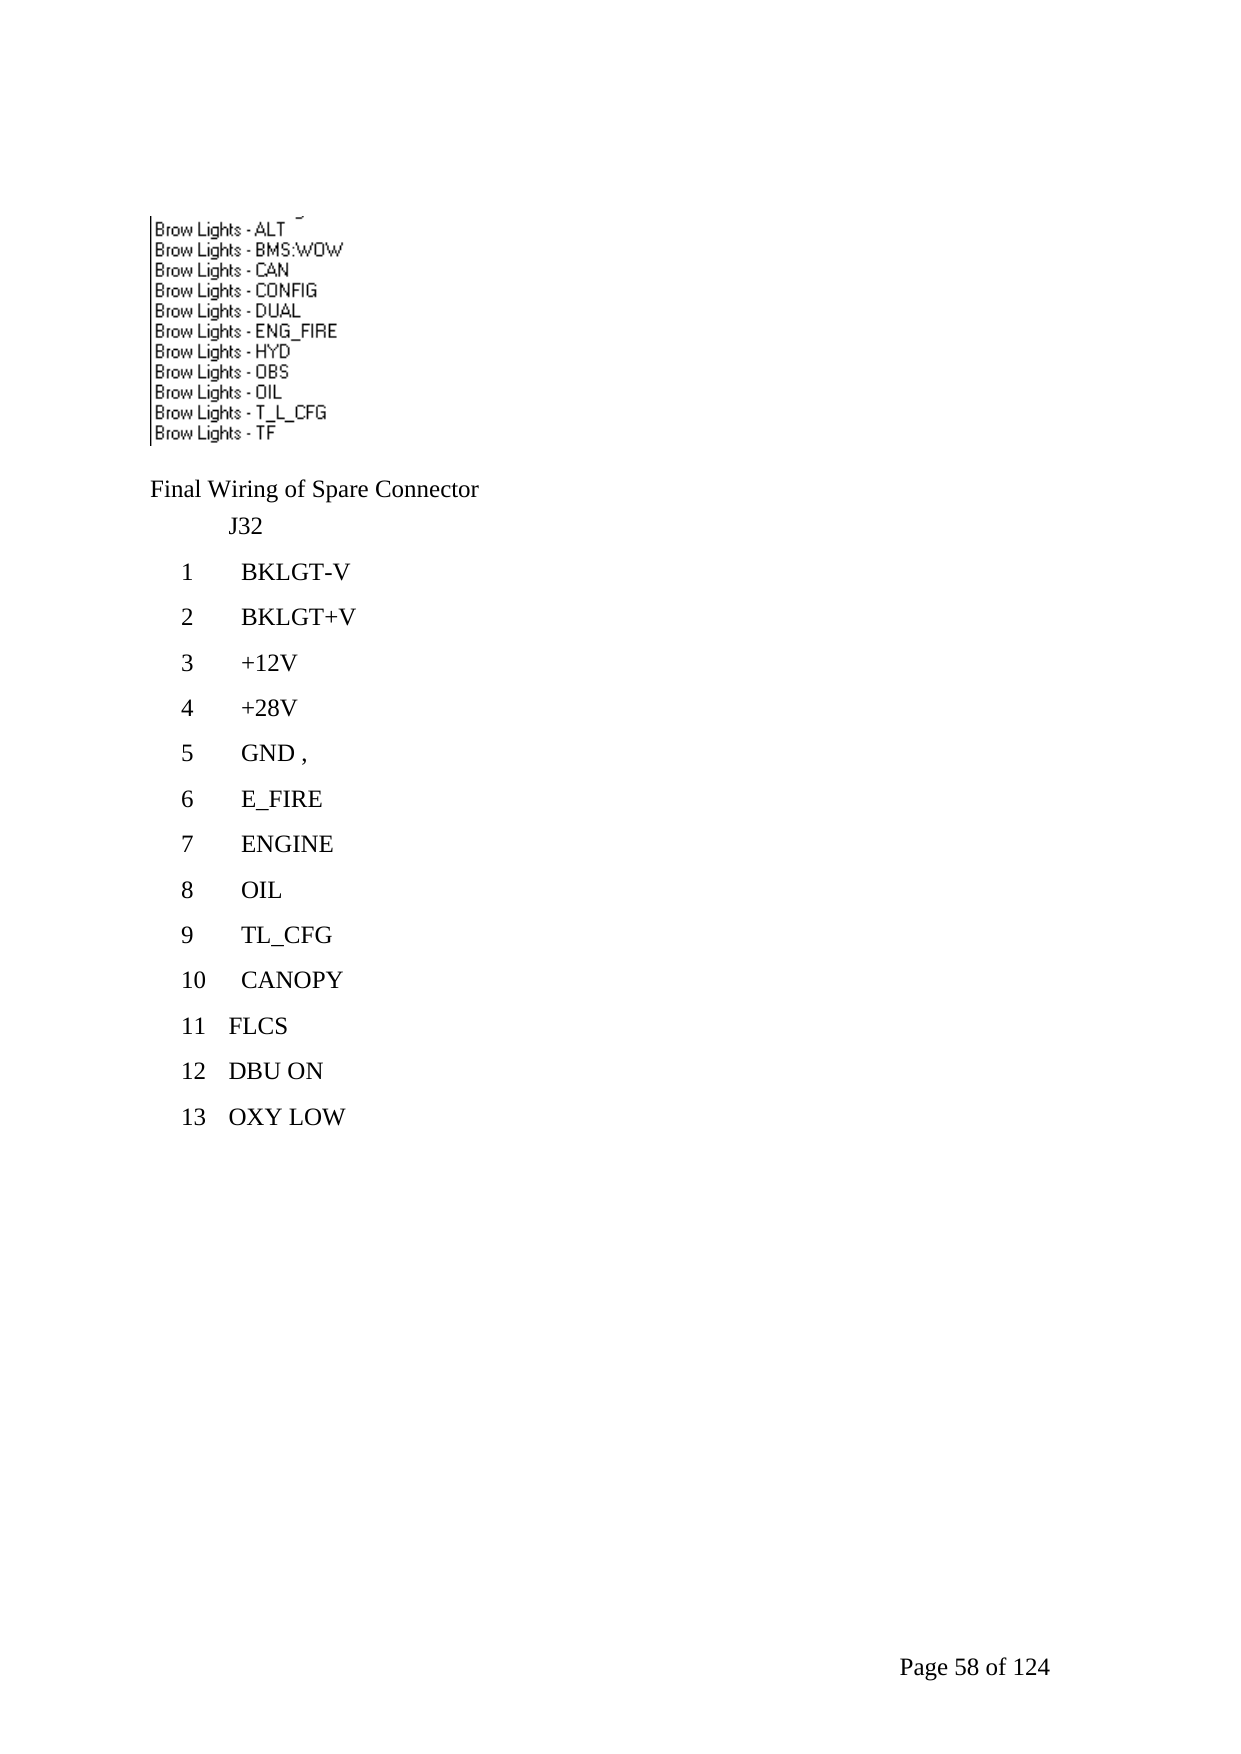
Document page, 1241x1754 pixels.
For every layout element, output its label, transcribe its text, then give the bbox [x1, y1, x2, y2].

table_cell +12V [220, 639, 371, 685]
table_cell [220, 1139, 371, 1184]
table_cell ENGINE [220, 821, 371, 866]
table_cell OIL [220, 866, 371, 912]
table_header J32 [220, 503, 371, 548]
table_cell 6 [173, 776, 220, 821]
table_cell FLCS [220, 1003, 371, 1048]
table_cell 4 [173, 685, 220, 730]
table_cell 13 [173, 1094, 220, 1139]
table_header [173, 503, 220, 548]
table_cell 7 [173, 821, 220, 866]
table_cell BKLGT+V [220, 594, 371, 639]
table_cell 1 [173, 549, 220, 594]
table_cell +28V [220, 685, 371, 730]
table_cell TL_CFG [220, 912, 371, 957]
picture [150, 216, 351, 446]
table_cell 3 [173, 639, 220, 685]
table_cell DBU ON [220, 1048, 371, 1093]
table_cell [173, 1139, 220, 1184]
table_cell E_FIRE [220, 776, 371, 821]
table_cell 11 [173, 1003, 220, 1048]
text Final Wiring of Spare Connector [150, 474, 1090, 503]
table_cell 10 [173, 957, 220, 1003]
table_cell CANOPY [220, 957, 371, 1003]
table_cell 9 [173, 912, 220, 957]
table_cell OXY LOW [220, 1094, 371, 1139]
table_cell BKLGT-V [220, 549, 371, 594]
table_cell 12 [173, 1048, 220, 1093]
table_cell 2 [173, 594, 220, 639]
table_cell 8 [173, 866, 220, 912]
table_cell 5 [173, 730, 220, 776]
table_cell GND , [220, 730, 371, 776]
